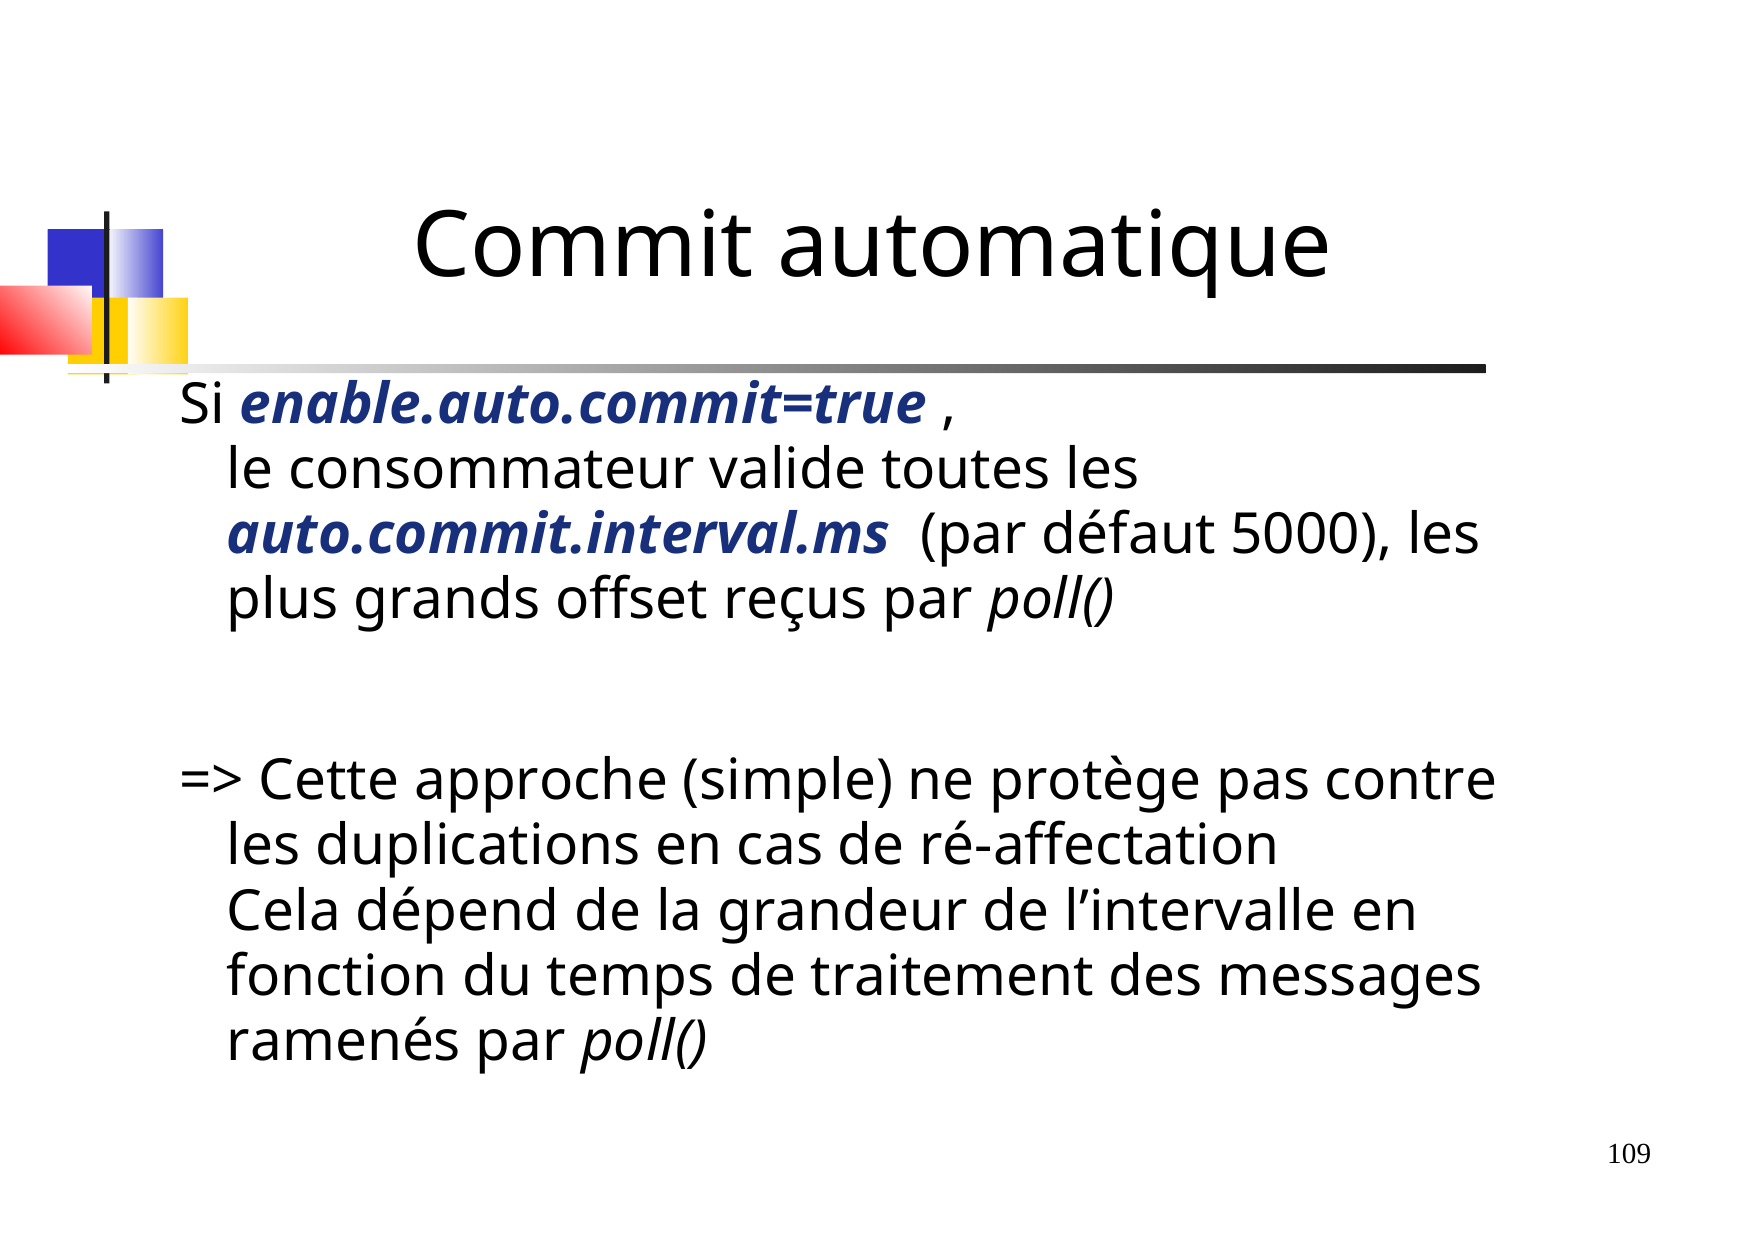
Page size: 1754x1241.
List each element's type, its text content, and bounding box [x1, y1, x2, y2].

list Si enable.auto.commit=true , le consommateur valide toutes les auto.commit.interval.ms (par défaut 5000), les plus grands offset reçus par poll() => Cette approche (simple) ne protège pas contre les duplications en cas de ré-affectation Cela dépend de la grandeur de l’intervalle en fonction du temps de traitement des messages ramenés par poll() [179, 371, 1567, 1091]
title Commit automatique [179, 139, 1567, 351]
